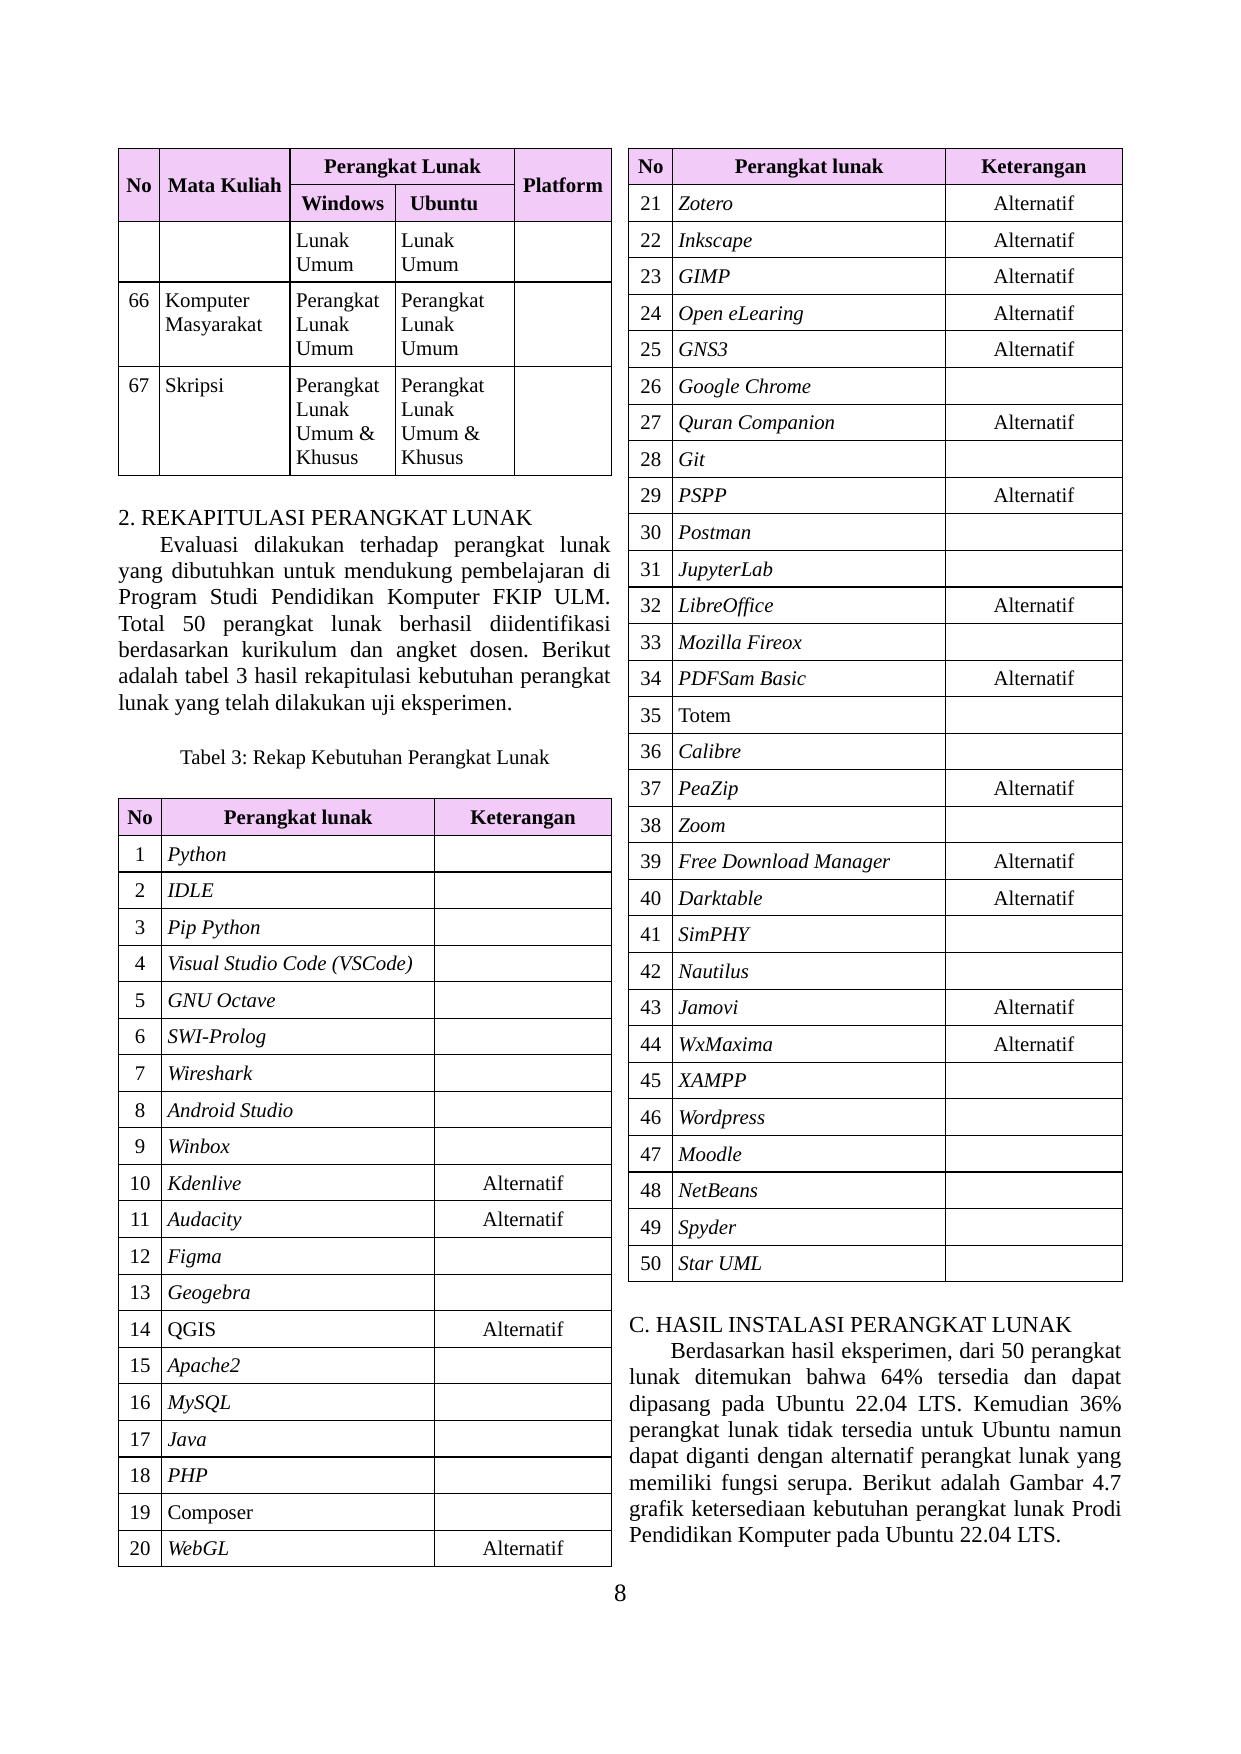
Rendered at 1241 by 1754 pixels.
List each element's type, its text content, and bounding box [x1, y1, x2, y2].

table_cell NetBeans [673, 1173, 945, 1208]
table_cell 5 [119, 982, 161, 1018]
table_cell PeaZip [673, 770, 945, 806]
table_cell Alternatif [946, 770, 1122, 806]
table_cell 29 [629, 478, 672, 513]
table_cell PDFSam Basic [673, 661, 945, 696]
table_cell 27 [629, 405, 672, 440]
table_cell 9 [119, 1128, 161, 1164]
table_cell [435, 1019, 611, 1054]
table_header Mata Kuliah [160, 149, 289, 221]
table_header Platform [515, 149, 611, 221]
table_cell Perangkat Lunak Umum [396, 283, 514, 366]
table_cell Alternatif [946, 478, 1122, 513]
table_cell PHP [162, 1458, 434, 1493]
table_cell [435, 1494, 611, 1529]
table_cell 11 [119, 1201, 161, 1237]
table_cell 2 [119, 873, 161, 908]
text 2. REKAPITULASI PERANGKAT LUNAK [118, 504, 611, 531]
table_header No [119, 799, 161, 835]
table_cell Geogebra [162, 1275, 434, 1310]
table_cell 67 [119, 367, 159, 475]
table_cell 16 [119, 1384, 161, 1420]
table_cell 42 [629, 953, 672, 988]
table_cell Java [162, 1421, 434, 1456]
table_cell 1 [119, 836, 161, 871]
table_cell Alternatif [946, 661, 1122, 696]
table_cell Alternatif [435, 1165, 611, 1200]
table_cell [946, 551, 1122, 586]
table_cell Android Studio [162, 1092, 434, 1127]
table_cell [946, 1209, 1122, 1244]
table_cell Python [162, 836, 434, 871]
table_cell Wireshark [162, 1055, 434, 1091]
table_cell [435, 982, 611, 1018]
table_cell Darktable [673, 880, 945, 915]
table_cell LibreOffice [673, 588, 945, 623]
table_cell SimPHY [673, 916, 945, 952]
table_cell [435, 1238, 611, 1273]
table_cell Totem [673, 697, 945, 733]
table_cell Kdenlive [162, 1165, 434, 1200]
table_cell Alternatif [946, 843, 1122, 879]
table_cell Inkscape [673, 222, 945, 257]
table_cell [515, 222, 611, 281]
table_cell Jamovi [673, 990, 945, 1025]
table_cell 48 [629, 1173, 672, 1208]
table_cell MySQL [162, 1384, 434, 1420]
table_cell [515, 283, 611, 366]
table_cell Perangkat Lunak Umum [291, 283, 395, 366]
table_cell [435, 873, 611, 908]
table_cell 6 [119, 1019, 161, 1054]
text C. HASIL INSTALASI PERANGKAT LUNAK [629, 1311, 1122, 1337]
table_cell [946, 916, 1122, 952]
text Tabel 3: Rekap kebutuhan perangkat lunak [118, 745, 611, 769]
table_cell 19 [119, 1494, 161, 1529]
table_cell Git [673, 441, 945, 477]
table_cell [946, 1099, 1122, 1135]
table_cell Komputer Masyarakat [160, 283, 289, 366]
table_cell GNU Octave [162, 982, 434, 1018]
table_cell Nautilus [673, 953, 945, 988]
table_cell 7 [119, 1055, 161, 1091]
table_cell Alternatif [946, 880, 1122, 915]
table_cell 21 [629, 185, 672, 221]
table_cell 30 [629, 514, 672, 550]
table_cell [435, 946, 611, 981]
table_cell 33 [629, 624, 672, 659]
table_cell [435, 1458, 611, 1493]
table_cell GNS3 [673, 331, 945, 367]
table_cell 13 [119, 1275, 161, 1310]
table_cell [435, 1055, 611, 1091]
table_cell Mozilla Fireox [673, 624, 945, 659]
table_cell Alternatif [435, 1531, 611, 1566]
table_cell 22 [629, 222, 672, 257]
table_cell 37 [629, 770, 672, 806]
table_cell [946, 514, 1122, 550]
table_cell 4 [119, 946, 161, 981]
table_cell 43 [629, 990, 672, 1025]
table_cell [946, 624, 1122, 659]
table_cell [435, 1384, 611, 1420]
table_cell GIMP [673, 258, 945, 294]
table_cell Alternatif [946, 405, 1122, 440]
table_cell 49 [629, 1209, 672, 1244]
text Evaluasi dilakukan terhadap perangkat lunak yang dibutuhkan untuk mendukung pembelajaran di Program Studi Pendidikan Komputer FKIP ULM. Total 50 perangkat lunak berhasil diidentifikasi berdasarkan kurikulum dan angket dosen. Berikut adalah tabel 3 hasil rekapitulasi kebutuhan perangkat lunak yang telah dilakukan uji eksperimen. [118, 531, 611, 715]
table_cell 28 [629, 441, 672, 477]
table_cell [946, 1063, 1122, 1098]
table_cell Alternatif [946, 990, 1122, 1025]
table_cell Pip Python [162, 909, 434, 944]
table_cell [946, 734, 1122, 769]
table_cell [435, 1092, 611, 1127]
table_cell Alternatif [946, 222, 1122, 257]
table_cell Alternatif [946, 258, 1122, 294]
table_cell 17 [119, 1421, 161, 1456]
table_cell [946, 953, 1122, 988]
table_cell Wordpress [673, 1099, 945, 1135]
table_cell 39 [629, 843, 672, 879]
table_cell Postman [673, 514, 945, 550]
table_cell 18 [119, 1458, 161, 1493]
table_cell Apache2 [162, 1348, 434, 1383]
table_cell 12 [119, 1238, 161, 1273]
table_cell [946, 807, 1122, 842]
table_cell [435, 1128, 611, 1164]
table_header Perangkat Lunak [291, 149, 514, 184]
table_cell [946, 1246, 1122, 1281]
table_cell Alternatif [435, 1311, 611, 1347]
table_cell 50 [629, 1246, 672, 1281]
table_cell [435, 1348, 611, 1383]
table_cell SWI-Prolog [162, 1019, 434, 1054]
table_cell Composer [162, 1494, 434, 1529]
table_cell 38 [629, 807, 672, 842]
table_cell 8 [119, 1092, 161, 1127]
table_cell Audacity [162, 1201, 434, 1237]
table_cell 14 [119, 1311, 161, 1347]
table_cell [946, 441, 1122, 477]
table_cell Alternatif [946, 185, 1122, 221]
table_cell 46 [629, 1099, 672, 1135]
table_cell Windows [291, 185, 395, 221]
table_cell XAMPP [673, 1063, 945, 1098]
table_cell 44 [629, 1026, 672, 1062]
table_cell 3 [119, 909, 161, 944]
table_cell 10 [119, 1165, 161, 1200]
table_cell Alternatif [435, 1201, 611, 1237]
table_cell 26 [629, 368, 672, 403]
table_cell WxMaxima [673, 1026, 945, 1062]
table_cell [435, 909, 611, 944]
text Berdasarkan hasil eksperimen, dari 50 perangkat lunak ditemukan bahwa 64% tersedia dan dapat dipasang pada Ubuntu 22.04 LTS. Kemudian 36% perangkat lunak tidak tersedia untuk Ubuntu namun dapat diganti dengan alternatif perangkat lunak yang memiliki fungsi serupa. Berikut adalah Gambar 4.7 grafik ketersediaan kebutuhan perangkat lunak Prodi Pendidikan Komputer pada Ubuntu 22.04 LTS. [629, 1337, 1122, 1548]
table_cell 23 [629, 258, 672, 294]
table_cell Zoom [673, 807, 945, 842]
table_cell 66 [119, 283, 159, 366]
table_cell 25 [629, 331, 672, 367]
table_cell Perangkat Lunak Umum & Khusus [396, 367, 514, 475]
table_cell 31 [629, 551, 672, 586]
table_header Perangkat lunak [162, 799, 434, 835]
table_cell Alternatif [946, 295, 1122, 330]
table_cell [435, 1421, 611, 1456]
table_cell Figma [162, 1238, 434, 1273]
table_cell 35 [629, 697, 672, 733]
table_cell 47 [629, 1136, 672, 1171]
table_cell 34 [629, 661, 672, 696]
table_cell QGIS [162, 1311, 434, 1347]
table_cell Quran Companion [673, 405, 945, 440]
table_cell [515, 367, 611, 475]
table_cell Alternatif [946, 331, 1122, 367]
table_cell 45 [629, 1063, 672, 1098]
table_cell Perangkat Lunak Umum & Khusus [291, 367, 395, 475]
table_cell Lunak Umum [291, 222, 395, 281]
table_cell 15 [119, 1348, 161, 1383]
table_cell Moodle [673, 1136, 945, 1171]
table_header Keterangan [435, 799, 611, 835]
table_cell 20 [119, 1531, 161, 1566]
table_cell 40 [629, 880, 672, 915]
table_cell 41 [629, 916, 672, 952]
table_header Perangkat lunak [673, 149, 945, 184]
table_cell Ubuntu [396, 185, 514, 221]
table_cell Google Chrome [673, 368, 945, 403]
table_cell [946, 1173, 1122, 1208]
table_cell [435, 1275, 611, 1310]
table_cell Winbox [162, 1128, 434, 1164]
table_cell Alternatif [946, 1026, 1122, 1062]
table_cell IDLE [162, 873, 434, 908]
table_cell Lunak Umum [396, 222, 514, 281]
table_cell Calibre [673, 734, 945, 769]
table_cell WebGL [162, 1531, 434, 1566]
table_header Keterangan [946, 149, 1122, 184]
table_cell JupyterLab [673, 551, 945, 586]
table_cell Spyder [673, 1209, 945, 1244]
table_cell [435, 836, 611, 871]
table_cell Visual Studio Code (VSCode) [162, 946, 434, 981]
table_cell Skripsi [160, 367, 289, 475]
table_cell PSPP [673, 478, 945, 513]
table_cell Star UML [673, 1246, 945, 1281]
table_cell [946, 1136, 1122, 1171]
table_header No [629, 149, 672, 184]
table_cell 32 [629, 588, 672, 623]
table_cell Zotero [673, 185, 945, 221]
table_cell Alternatif [946, 588, 1122, 623]
table_cell [946, 697, 1122, 733]
table_cell [946, 368, 1122, 403]
table_header No [119, 149, 159, 221]
table_cell Open eLearing [673, 295, 945, 330]
table_cell Free Download Manager [673, 843, 945, 879]
table_cell 24 [629, 295, 672, 330]
table_cell 36 [629, 734, 672, 769]
